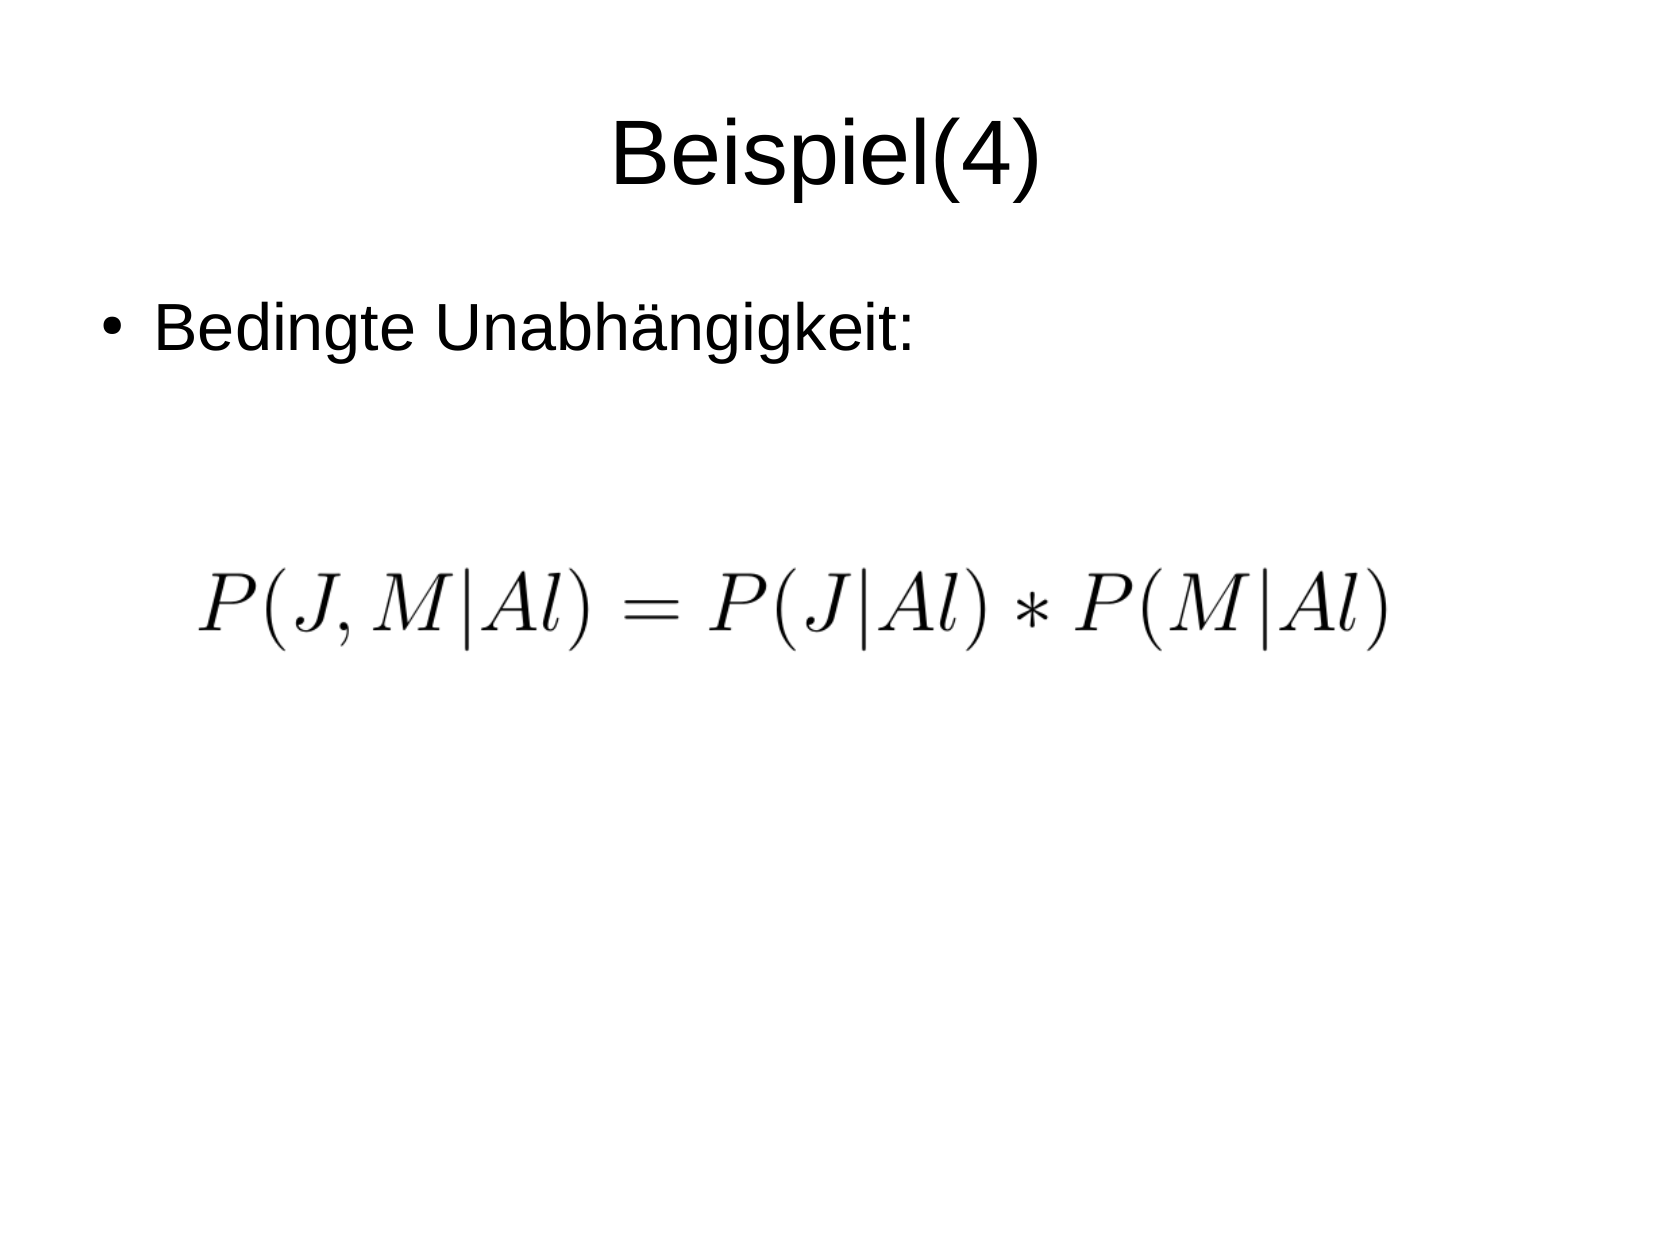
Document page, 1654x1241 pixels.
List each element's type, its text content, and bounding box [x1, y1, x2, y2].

list Bedingte Unabhängigkeit: [82, 290, 1571, 1010]
title Beispiel(4) [82, 49, 1571, 257]
picture [195, 524, 1413, 674]
